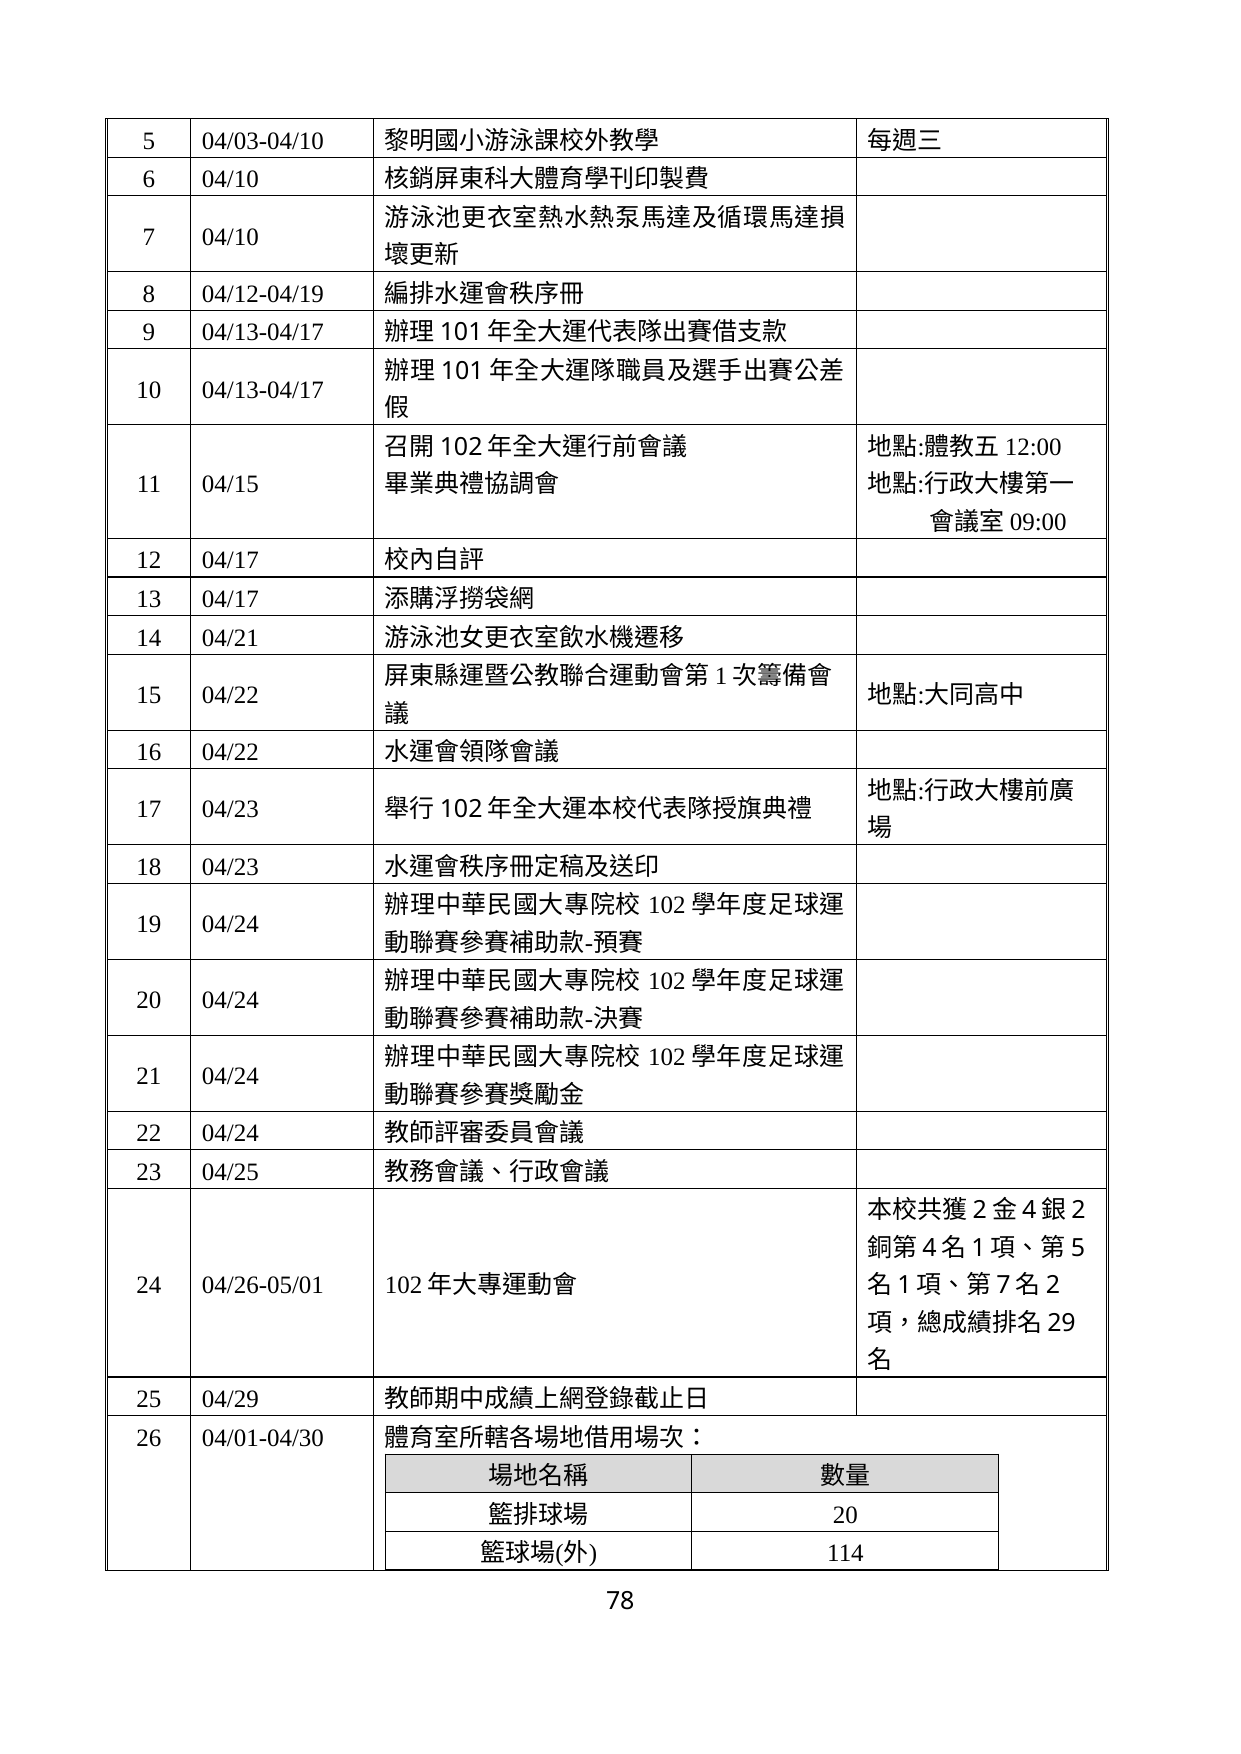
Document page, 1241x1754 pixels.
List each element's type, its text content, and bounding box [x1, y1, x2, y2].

table_cell 辦理中華民國大專院校102學年度足球運動聯賽參賽補助款-決賽 [374, 960, 856, 1035]
table_cell 黎明國小游泳課校外教學 [374, 119, 856, 157]
table_cell 20 [108, 960, 190, 1035]
table_cell 教師評審委員會議 [374, 1112, 856, 1149]
table_cell 8 [108, 272, 190, 310]
table_cell 04/13-04/17 [191, 311, 373, 348]
table_cell 13 [108, 578, 190, 615]
table_cell 地點:行政大樓前廣場 [857, 769, 1106, 844]
table_cell 04/22 [191, 655, 373, 729]
table_cell 9 [108, 311, 190, 348]
table_cell 體育室所轄各場地借用場次： [374, 1416, 1106, 1570]
table_cell 14 [108, 616, 190, 653]
table_cell 本校共獲2金4銀2銅第4名1項、第5名1項、第7名2項，總成績排名29名 [857, 1189, 1106, 1376]
table_cell 18 [108, 845, 190, 883]
table_cell 102年大專運動會 [374, 1189, 856, 1376]
table_cell 編排水運會秩序冊 [374, 272, 856, 310]
table_cell 6 [108, 158, 190, 195]
table_cell 游泳池更衣室熱水熱泵馬達及循環馬達損壞更新 [374, 196, 856, 271]
table_cell 教務會議、行政會議 [374, 1150, 856, 1188]
table_cell 114 [692, 1532, 998, 1569]
table_cell [857, 578, 1106, 615]
table_cell 10 [108, 349, 190, 424]
table_header 數量 [692, 1455, 998, 1492]
table_cell 04/10 [191, 196, 373, 271]
table_cell 辦理中華民國大專院校102學年度足球運動聯賽參賽補助款-預賽 [374, 884, 856, 959]
table_cell [857, 158, 1106, 195]
table_cell 04/29 [191, 1378, 373, 1415]
table_cell 20 [692, 1493, 998, 1531]
table_cell [857, 960, 1106, 1035]
table_cell 26 [108, 1416, 190, 1570]
table_cell 25 [108, 1378, 190, 1415]
table_cell [857, 196, 1106, 271]
table_cell 游泳池女更衣室飲水機遷移 [374, 616, 856, 653]
table_cell [857, 1036, 1106, 1111]
table_cell [857, 1112, 1106, 1149]
table_cell 04/03-04/10 [191, 119, 373, 157]
table_cell [857, 349, 1106, 424]
table_cell 辦理101年全大運代表隊出賽借支款 [374, 311, 856, 348]
table_cell 04/17 [191, 539, 373, 576]
table_cell 04/24 [191, 1036, 373, 1111]
table_cell [857, 272, 1106, 310]
table_cell 11 [108, 425, 190, 538]
table_cell 04/23 [191, 769, 373, 844]
table_cell 核銷屏東科大體育學刊印製費 [374, 158, 856, 195]
table_cell 12 [108, 539, 190, 576]
table_cell 籃球場(外) [386, 1532, 691, 1569]
table_cell 屏東縣運暨公教聯合運動會第1次籌備會議 [374, 655, 856, 729]
table_cell 16 [108, 731, 190, 768]
table_cell 地點:大同高中 [857, 655, 1106, 729]
table_cell 辦理中華民國大專院校102學年度足球運動聯賽參賽獎勵金 [374, 1036, 856, 1111]
table_cell 04/10 [191, 158, 373, 195]
table_cell 召開102年全大運行前會議 畢業典禮協調會 [374, 425, 856, 538]
table_cell 04/24 [191, 960, 373, 1035]
table_cell 04/12-04/19 [191, 272, 373, 310]
table_cell 添購浮撈袋網 [374, 578, 856, 615]
table_cell [857, 311, 1106, 348]
table_cell 籃排球場 [386, 1493, 691, 1531]
table_cell 04/21 [191, 616, 373, 653]
table_cell 22 [108, 1112, 190, 1149]
table_cell 24 [108, 1189, 190, 1376]
table_cell 17 [108, 769, 190, 844]
table_cell 04/13-04/17 [191, 349, 373, 424]
table_cell 校內自評 [374, 539, 856, 576]
table_header 場地名稱 [386, 1455, 691, 1492]
table_cell 15 [108, 655, 190, 729]
table_cell [857, 731, 1106, 768]
table_cell 舉行102年全大運本校代表隊授旗典禮 [374, 769, 856, 844]
table_cell 04/24 [191, 884, 373, 959]
table_cell [857, 1378, 1106, 1415]
table_cell 7 [108, 196, 190, 271]
table_cell 04/24 [191, 1112, 373, 1149]
table_cell 04/17 [191, 578, 373, 615]
table_cell 04/23 [191, 845, 373, 883]
table_cell 04/15 [191, 425, 373, 538]
table_cell 19 [108, 884, 190, 959]
table_cell 04/26-05/01 [191, 1189, 373, 1376]
table_cell 辦理101年全大運隊職員及選手出賽公差假 [374, 349, 856, 424]
table_cell 23 [108, 1150, 190, 1188]
table_cell 水運會領隊會議 [374, 731, 856, 768]
table_cell 04/22 [191, 731, 373, 768]
table_cell [857, 1150, 1106, 1188]
table_cell [857, 884, 1106, 959]
table_cell 21 [108, 1036, 190, 1111]
table_cell 04/25 [191, 1150, 373, 1188]
table_cell 地點:體教五12:00 地點:行政大樓第一會議室09:00 [857, 425, 1106, 538]
table_cell 每週三 [857, 119, 1106, 157]
table_cell [857, 539, 1106, 576]
table_cell [857, 616, 1106, 653]
table_cell 04/01-04/30 [191, 1416, 373, 1570]
table_cell 5 [108, 119, 190, 157]
table_cell 教師期中成績上網登錄截止日 [374, 1378, 856, 1415]
table_cell [857, 845, 1106, 883]
table_cell 水運會秩序冊定稿及送印 [374, 845, 856, 883]
